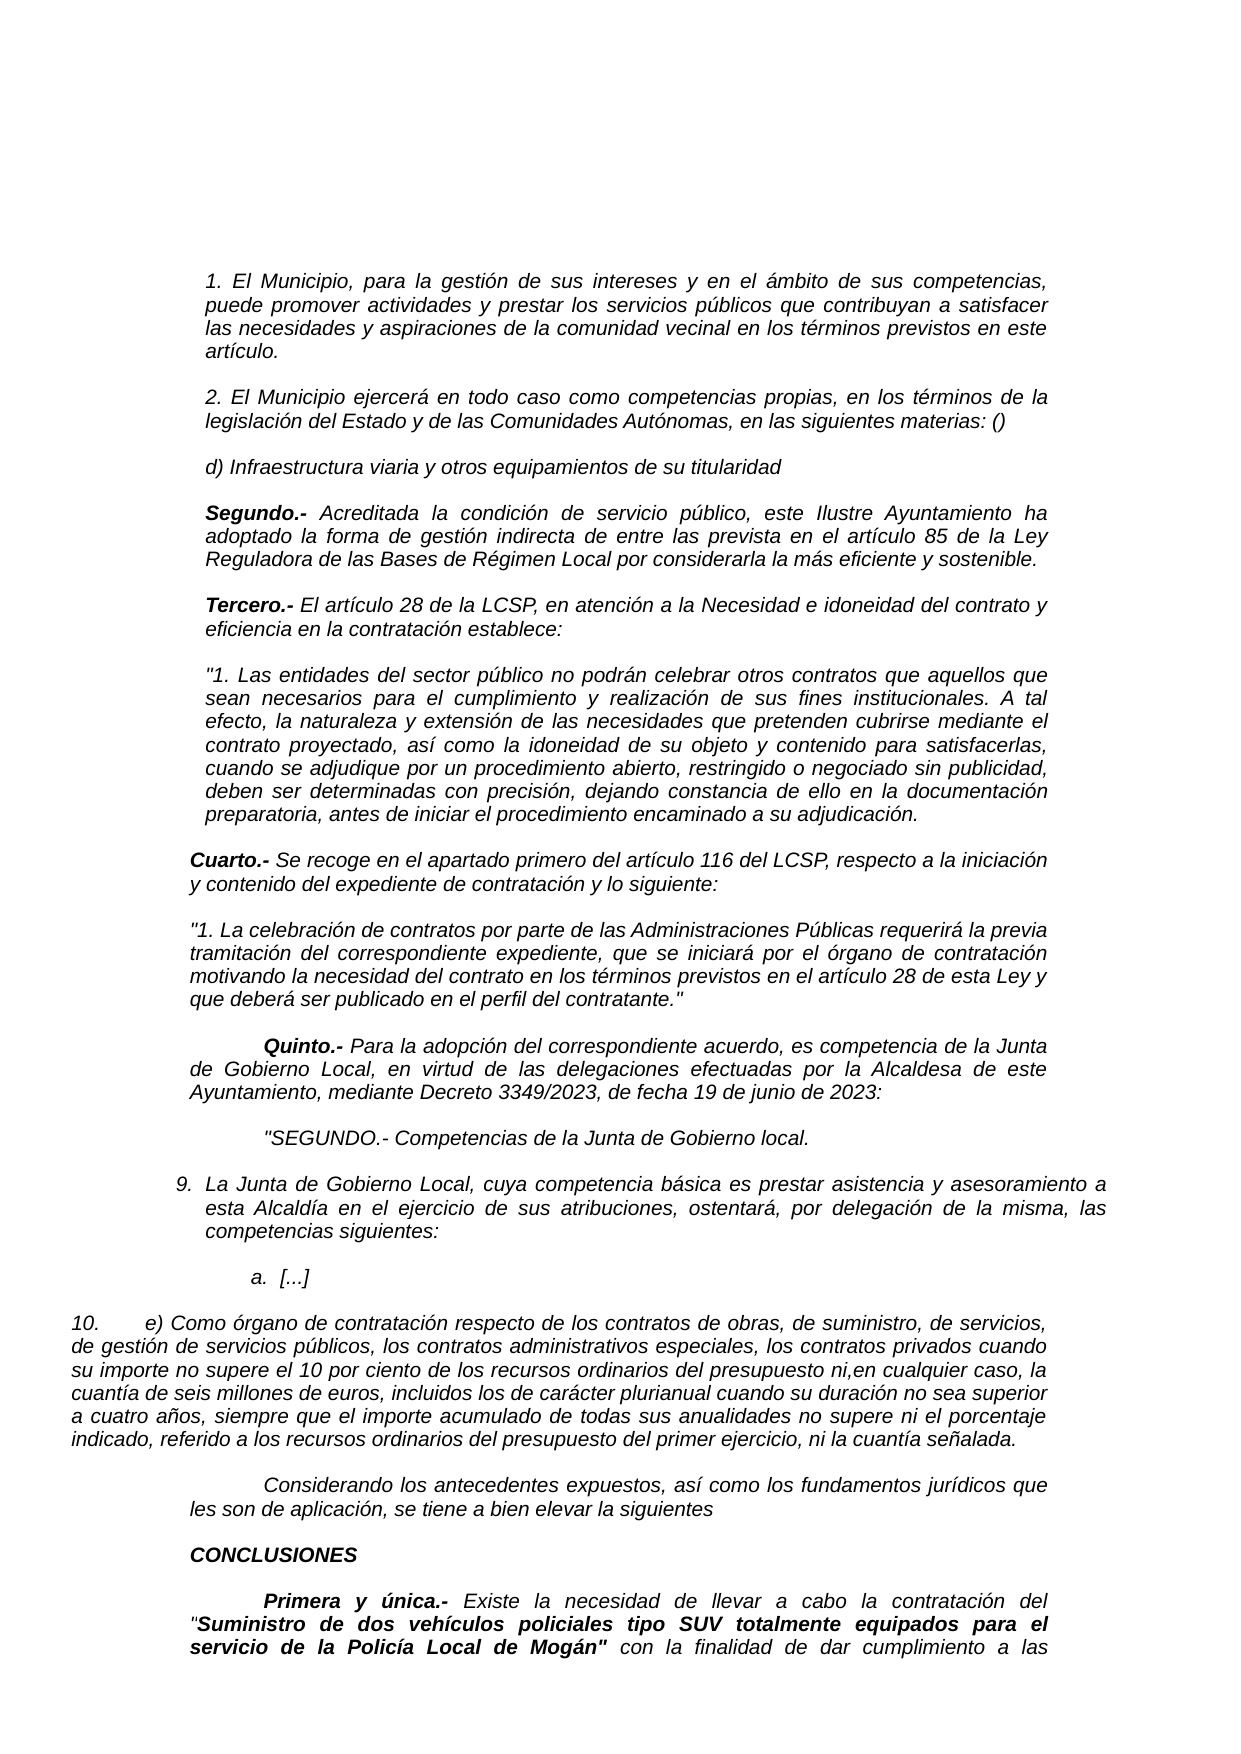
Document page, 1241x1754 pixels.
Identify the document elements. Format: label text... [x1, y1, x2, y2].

text d) Infraestructura viaria y otros equipamientos de su titularidad [205, 455, 1051, 478]
list [...] [251, 1266, 1051, 1289]
text "1. La celebración de contratos por parte de las Administraciones Públicas requerirá la previa tramitación del correspondiente expediente, que se iniciará por el órgano de contratación motivando la necesidad del contrato en los términos previstos en el artículo 28 de esta Ley y que deberá ser publicado en el perfil del contratante." [189, 918, 1051, 1011]
text CONCLUSIONES [189, 1543, 1051, 1567]
text Quinto.- Para la adopción del correspondiente acuerdo, es competencia de la Junta de Gobierno Local, en virtud de las delegaciones efectuadas por la Alcaldesa de este Ayuntamiento, mediante Decreto 3349/2023, de fecha 19 de junio de 2023: [189, 1034, 1051, 1104]
text "SEGUNDO.- Competencias de la Junta de Gobierno local. [189, 1127, 1051, 1150]
text Primera y única.- Existe la necesidad de llevar a cabo la contratación del "Suministro de dos vehículos policiales tipo SUV totalmente equipados para el servicio de la Policía Local de Mogán" con la finalidad de dar cumplimiento a las [189, 1589, 1051, 1659]
text Cuarto.- Se recoge en el apartado primero del artículo 116 del LCSP, respecto a la iniciación y contenido del expediente de contratación y lo siguiente: [189, 849, 1051, 895]
text Considerando los antecedentes expuestos, así como los fundamentos jurídicos que les son de aplicación, se tiene a bien elevar la siguientes [189, 1474, 1051, 1520]
list e) Como órgano de contratación respecto de los contratos de obras, de suministro, de servicios, de gestión de servicios públicos, los contratos administrativos especiales, los contratos privados cuando su importe no supere el 10 por ciento de los recursos ordinarios del presupuesto ni,en cualquier caso, la cuantía de seis millones de euros, incluidos los de carácter plurianual cuando su duración no sea superior a cuatro años, siempre que el importe acumulado de todas sus anualidades no supere ni el porcentaje indicado, referido a los recursos ordinarios del presupuesto del primer ejercicio, ni la cuantía señalada. [71, 1312, 1051, 1451]
text 2. El Municipio ejercerá en todo caso como competencias propias, en los términos de la legislación del Estado y de las Comunidades Autónomas, en las siguientes materias: () [205, 386, 1051, 432]
text "1. Las entidades del sector público no podrán celebrar otros contratos que aquellos que sean necesarios para el cumplimiento y realización de sus fines institucionales. A tal efecto, la naturaleza y extensión de las necesidades que pretenden cubrirse mediante el contrato proyectado, así como la idoneidad de su objeto y contenido para satisfacerlas, cuando se adjudique por un procedimiento abierto, restringido o negociado sin publicidad, deben ser determinadas con precisión, dejando constancia de ello en la documentación preparatoria, antes de iniciar el procedimiento encaminado a su adjudicación. [205, 663, 1051, 826]
text 1. El Municipio, para la gestión de sus intereses y en el ámbito de sus competencias, puede promover actividades y prestar los servicios públicos que contribuyan a satisfacer las necesidades y aspiraciones de la comunidad vecinal en los términos previstos en este artículo. [205, 270, 1051, 363]
text Segundo.- Acreditada la condición de servicio público, este Ilustre Ayuntamiento ha adoptado la forma de gestión indirecta de entre las prevista en el artículo 85 de la Ley Reguladora de las Bases de Régimen Local por considerarla la más eficiente y sostenible. [205, 501, 1051, 571]
list La Junta de Gobierno Local, cuya competencia básica es prestar asistencia y asesoramiento a esta Alcaldía en el ejercicio de sus atribuciones, ostentará, por delegación de la misma, las competencias siguientes: [176, 1173, 1110, 1243]
text Tercero.- El artículo 28 de la LCSP, en atención a la Necesidad e idoneidad del contrato y eficiencia en la contratación establece: [205, 594, 1051, 641]
